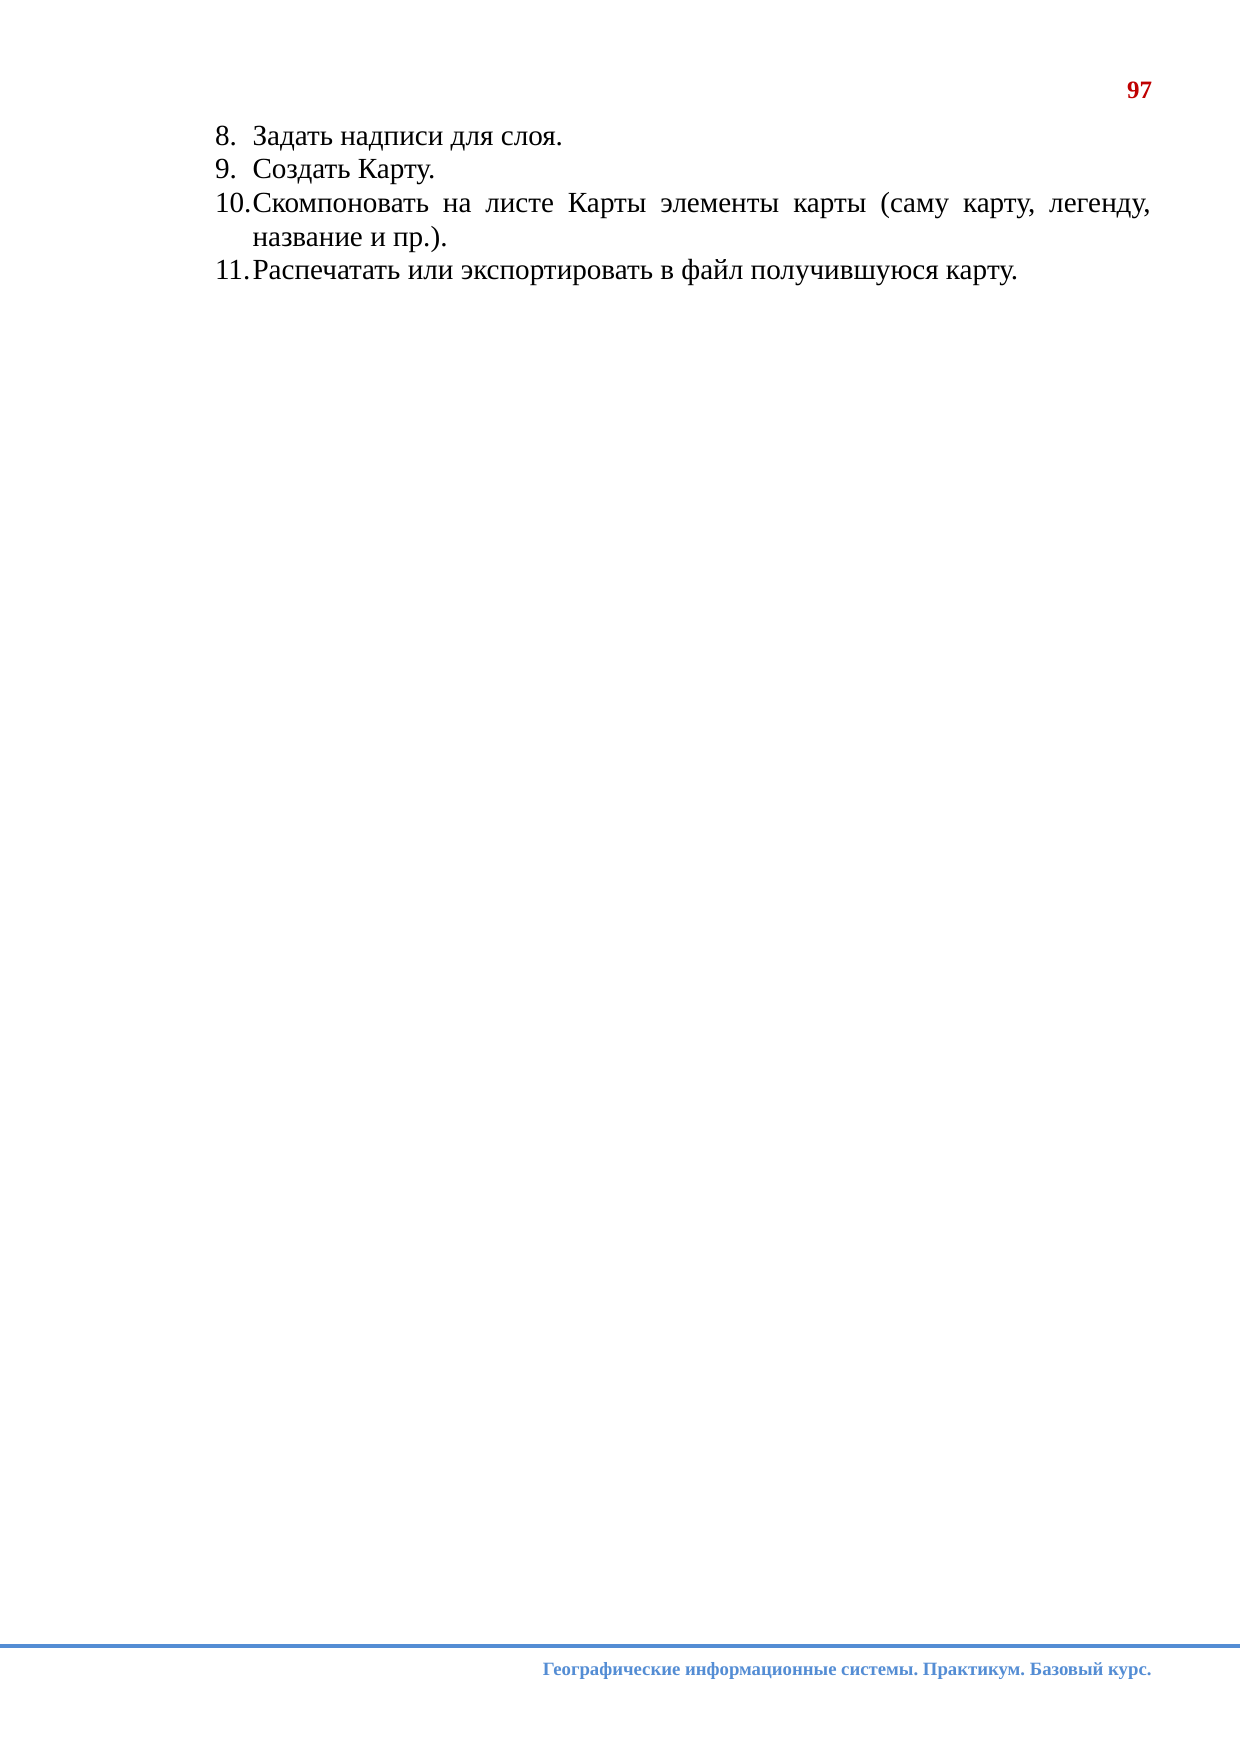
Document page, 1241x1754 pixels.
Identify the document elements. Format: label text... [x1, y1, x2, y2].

list Распечатать или экспортировать в файл получившуюся карту. [215, 252, 1152, 286]
list Задать надписи для слоя. [215, 118, 1152, 152]
list Создать Карту. [215, 152, 1152, 185]
list Скомпоновать на листе Карты элементы карты (саму карту, легенду, название и пр.). [215, 185, 1152, 252]
